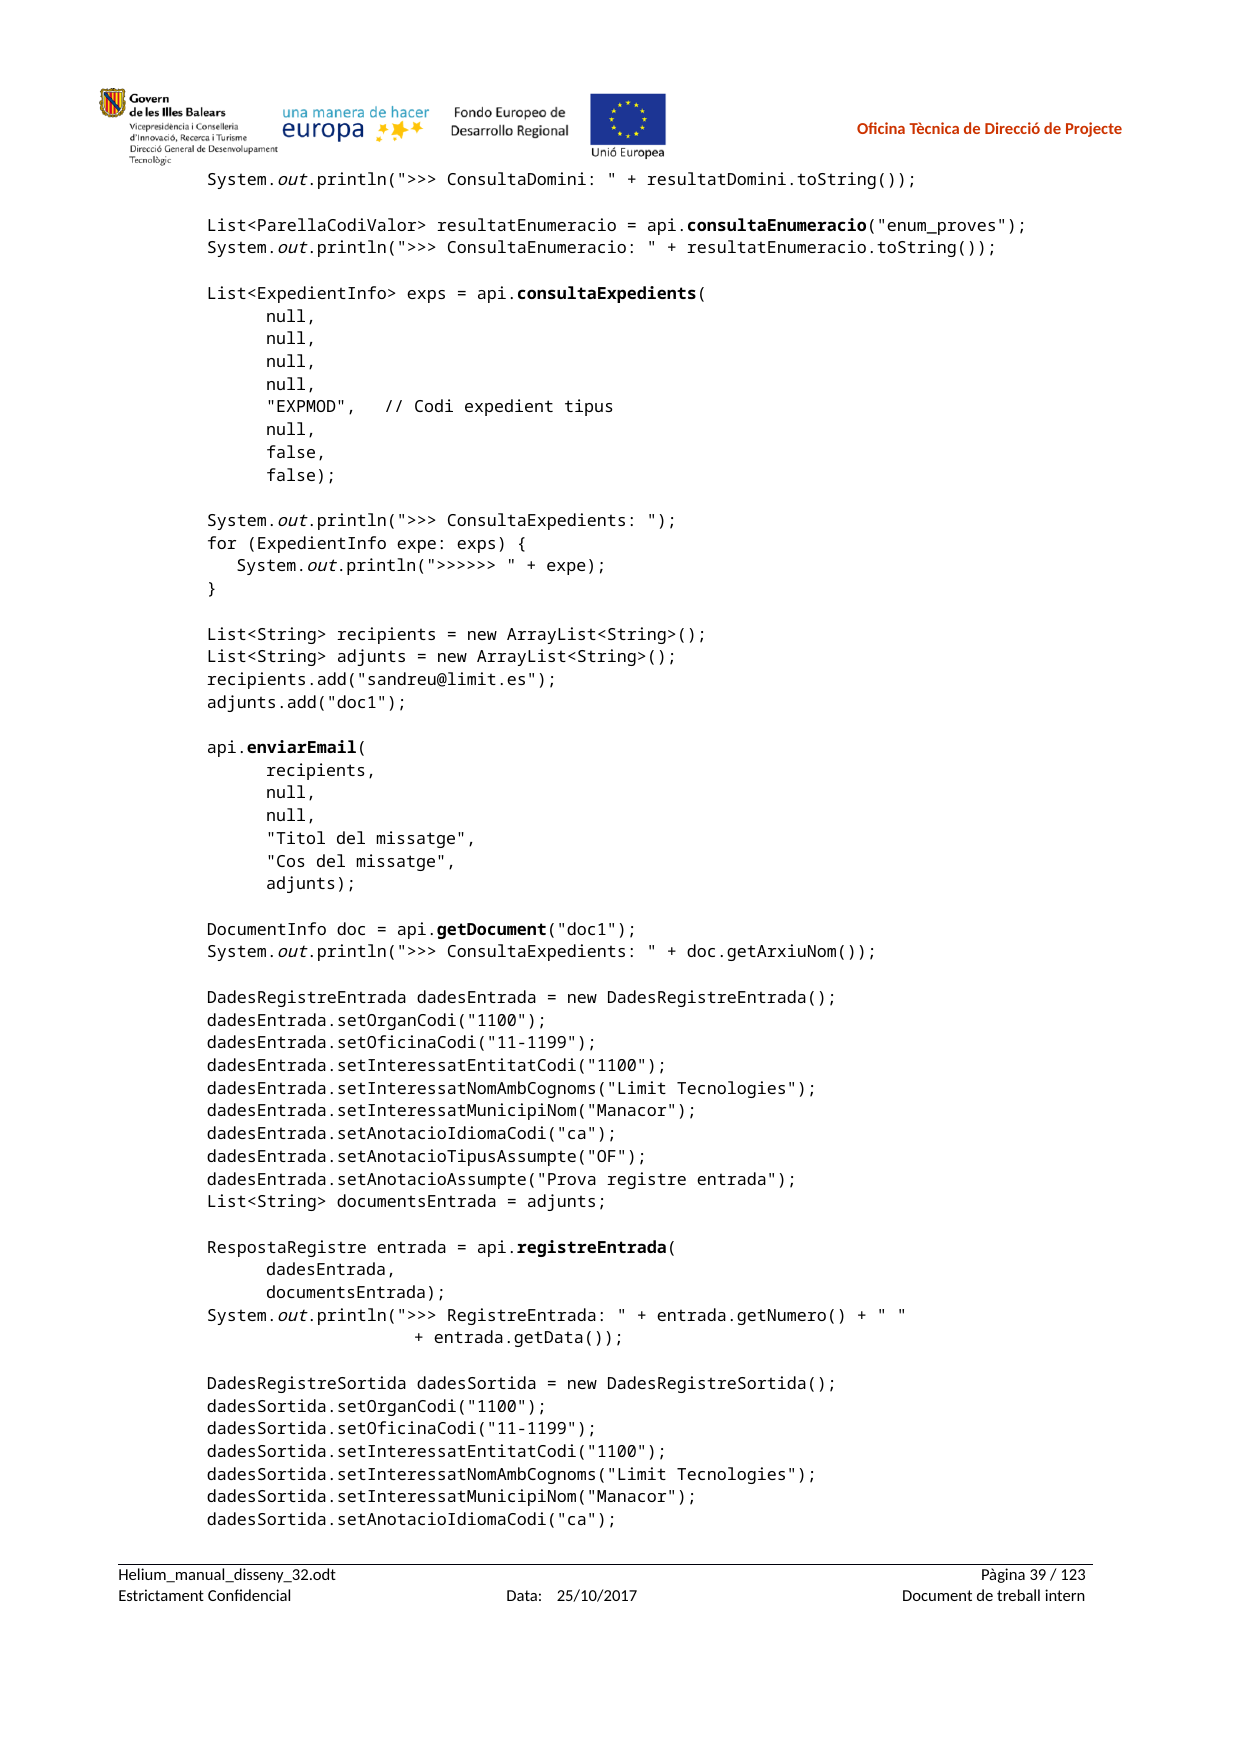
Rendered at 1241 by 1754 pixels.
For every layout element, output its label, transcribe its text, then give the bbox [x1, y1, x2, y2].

text + entrada.getData()); [118, 1326, 1122, 1349]
text dadesSortida.setOrganCodi("1100"); [118, 1394, 1122, 1417]
text "EXPMOD", // Codi expedient tipus [118, 395, 1122, 418]
text dadesEntrada.setOrganCodi("1100"); [118, 1008, 1122, 1031]
text dadesEntrada.setInteressatEntitatCodi("1100"); [118, 1053, 1122, 1076]
text adjunts.add("doc1"); [118, 690, 1122, 713]
text false); [118, 463, 1122, 486]
text dadesEntrada.setInteressatNomAmbCognoms("Limit Tecnologies"); [118, 1076, 1122, 1099]
text "Cos del missatge", [118, 849, 1122, 872]
text for (ExpedientInfo expe: exps) { [118, 531, 1122, 554]
text null, [118, 781, 1122, 804]
text List<ExpedientInfo> exps = api.consultaExpedients( [118, 281, 1122, 304]
text } [118, 577, 1122, 599]
text dadesSortida.setInteressatMunicipiNom("Manacor"); [118, 1485, 1122, 1508]
text DocumentInfo doc = api.getDocument("doc1"); [118, 917, 1122, 940]
text DadesRegistreEntrada dadesEntrada = new DadesRegistreEntrada(); [118, 985, 1122, 1008]
text List<String> adjunts = new ArrayList<String>(); [118, 645, 1122, 667]
text DadesRegistreSortida dadesSortida = new DadesRegistreSortida(); [118, 1371, 1122, 1394]
text System.out.println(">>> ConsultaEnumeracio: " + resultatEnumeracio.toString()); [118, 236, 1122, 259]
picture [99, 87, 668, 166]
text null, [118, 418, 1122, 440]
text dadesSortida.setInteressatNomAmbCognoms("Limit Tecnologies"); [118, 1462, 1122, 1485]
text documentsEntrada); [118, 1281, 1122, 1303]
text null, [118, 804, 1122, 826]
text dadesEntrada.setInteressatMunicipiNom("Manacor"); [118, 1099, 1122, 1122]
text System.out.println(">>> ConsultaExpedients: "); [118, 508, 1122, 531]
text List<String> documentsEntrada = adjunts; [118, 1190, 1122, 1212]
text dadesSortida.setAnotacioIdiomaCodi("ca"); [118, 1508, 1122, 1530]
text dadesSortida.setOficinaCodi("11-1199"); [118, 1417, 1122, 1439]
text null, [118, 304, 1122, 327]
text System.out.println(">>> RegistreEntrada: " + entrada.getNumero() + " " [118, 1303, 1122, 1326]
text adjunts); [118, 872, 1122, 894]
text api.enviarEmail( [118, 736, 1122, 758]
text dadesSortida.setInteressatEntitatCodi("1100"); [118, 1439, 1122, 1462]
text dadesEntrada.setAnotacioTipusAssumpte("OF"); [118, 1144, 1122, 1167]
text "Titol del missatge", [118, 826, 1122, 849]
text dadesEntrada.setAnotacioIdiomaCodi("ca"); [118, 1122, 1122, 1144]
text null, [118, 349, 1122, 372]
text List<ParellaCodiValor> resultatEnumeracio = api.consultaEnumeracio("enum_proves"); [118, 213, 1122, 236]
text System.out.println(">>>>>> " + expe); [118, 554, 1122, 577]
text false, [118, 440, 1122, 463]
text System.out.println(">>> ConsultaDomini: " + resultatDomini.toString()); [118, 168, 1122, 191]
text recipients.add("sandreu@limit.es"); [118, 667, 1122, 690]
text dadesEntrada, [118, 1258, 1122, 1281]
text RespostaRegistre entrada = api.registreEntrada( [118, 1235, 1122, 1258]
text null, [118, 372, 1122, 395]
text null, [118, 327, 1122, 349]
text dadesEntrada.setOficinaCodi("11-1199"); [118, 1031, 1122, 1053]
text System.out.println(">>> ConsultaExpedients: " + doc.getArxiuNom()); [118, 940, 1122, 963]
text List<String> recipients = new ArrayList<String>(); [118, 622, 1122, 645]
text dadesEntrada.setAnotacioAssumpte("Prova registre entrada"); [118, 1167, 1122, 1190]
text recipients, [118, 758, 1122, 781]
